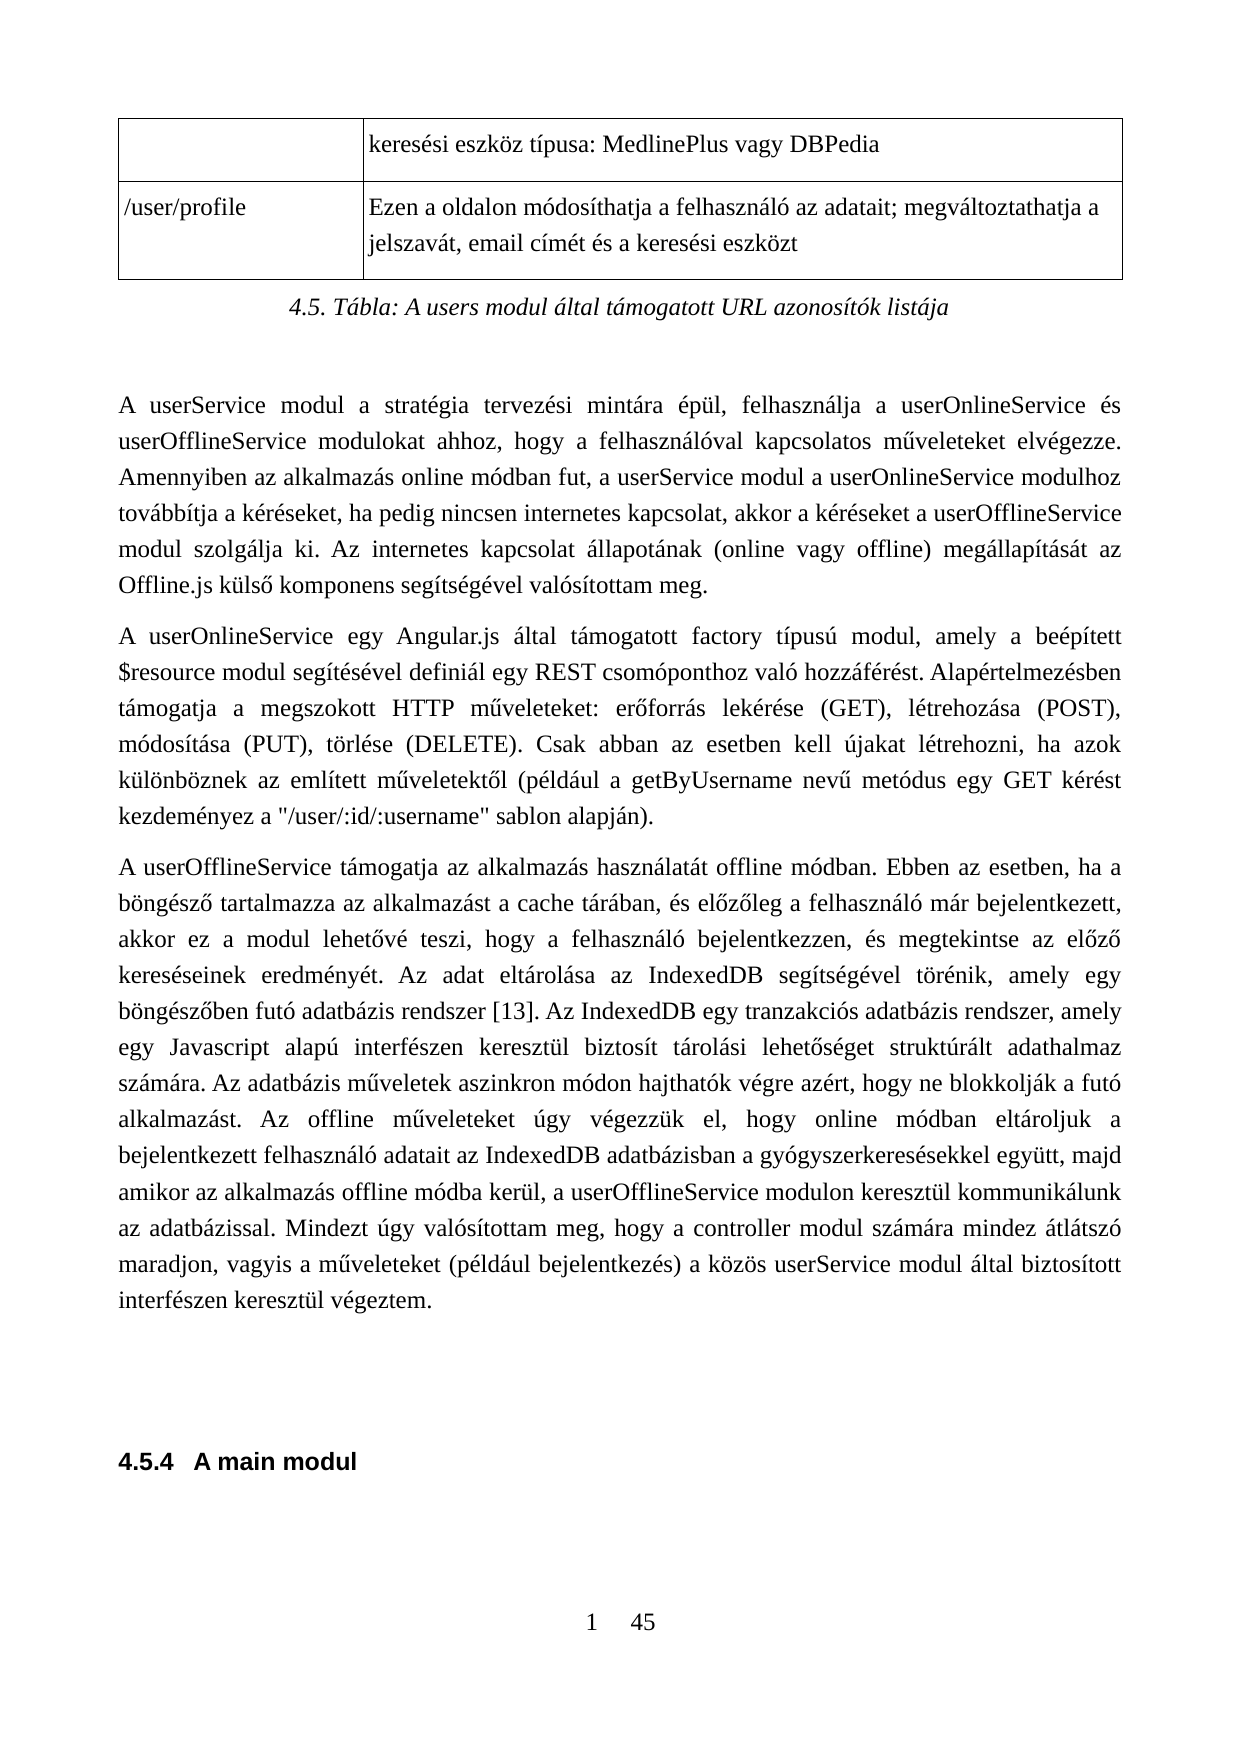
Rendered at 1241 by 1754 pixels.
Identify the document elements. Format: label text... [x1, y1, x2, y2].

table_cell Ezen a oldalon módosíthatja a felhasználó az adatait; megváltoztathatja a jelszavát, email címét és a keresési eszközt [364, 182, 1122, 279]
subtitle A userOnlineService egy Angular.js által támogatott factory típusú modul, amely a beépített $resource modul segítésével definiál egy REST csomóponthoz való hozzáférést. Alapértelmezésben támogatja a megszokott HTTP műveleteket: erőforrás lekérése (GET), létrehozása (POST), módosítása (PUT), törlése (DELETE). Csak abban az esetben kell újakat létrehozni, ha azok különböznek az említett műveletektől (például a getByUsername nevű metódus egy GET kérést kezdeményez a "/user/:id/:username" sablon alapján). [118, 616, 1122, 832]
subtitle 4.5. Tábla: A users modul által támogatott URL azonosítók listája [118, 292, 1122, 321]
subtitle A userService modul a stratégia tervezési mintára épül, felhasználja a userOnlineService és userOfflineService modulokat ahhoz, hogy a felhasználóval kapcsolatos műveleteket elvégezze. Amennyiben az alkalmazás online módban fut, a userService modul a userOnlineService modulhoz továbbítja a kéréseket, ha pedig nincsen internetes kapcsolat, akkor a kéréseket a userOfflineService modul szolgálja ki. Az internetes kapcsolat állapotának (online vagy offline) megállapítását az Offline.js külső komponens segítségével valósítottam meg. [118, 384, 1122, 601]
subtitle A main modul [118, 1447, 1122, 1476]
table_cell keresési eszköz típusa: MedlinePlus vagy DBPedia [364, 119, 1122, 181]
subtitle A userOfflineService támogatja az alkalmazás használatát offline módban. Ebben az esetben, ha a böngésző tartalmazza az alkalmazást a cache tárában, és előzőleg a felhasználó már bejelentkezett, akkor ez a modul lehetővé teszi, hogy a felhasználó bejelentkezzen, és megtekintse az előző kereséseinek eredményét. Az adat eltárolása az IndexedDB segítségével törénik, amely egy böngészőben futó adatbázis rendszer [13]. Az IndexedDB egy tranzakciós adatbázis rendszer, amely egy Javascript alapú interfészen keresztül biztosít tárolási lehetőséget struktúrált adathalmaz számára. Az adatbázis műveletek aszinkron módon hajthatók végre azért, hogy ne blokkolják a futó alkalmazást. Az offline műveleteket úgy végezzük el, hogy online módban eltároljuk a bejelentkezett felhasználó adatait az IndexedDB adatbázisban a gyógyszerkeresésekkel együtt, majd amikor az alkalmazás offline módba kerül, a userOfflineService modulon keresztül kommunikálunk az adatbázissal. Mindezt úgy valósítottam meg, hogy a controller modul számára mindez átlátszó maradjon, vagyis a műveleteket (például bejelentkezés) a közös userService modul által biztosított interfészen keresztül végeztem. [118, 847, 1122, 1315]
table_cell /user/profile [119, 182, 363, 279]
table_cell [119, 119, 363, 181]
